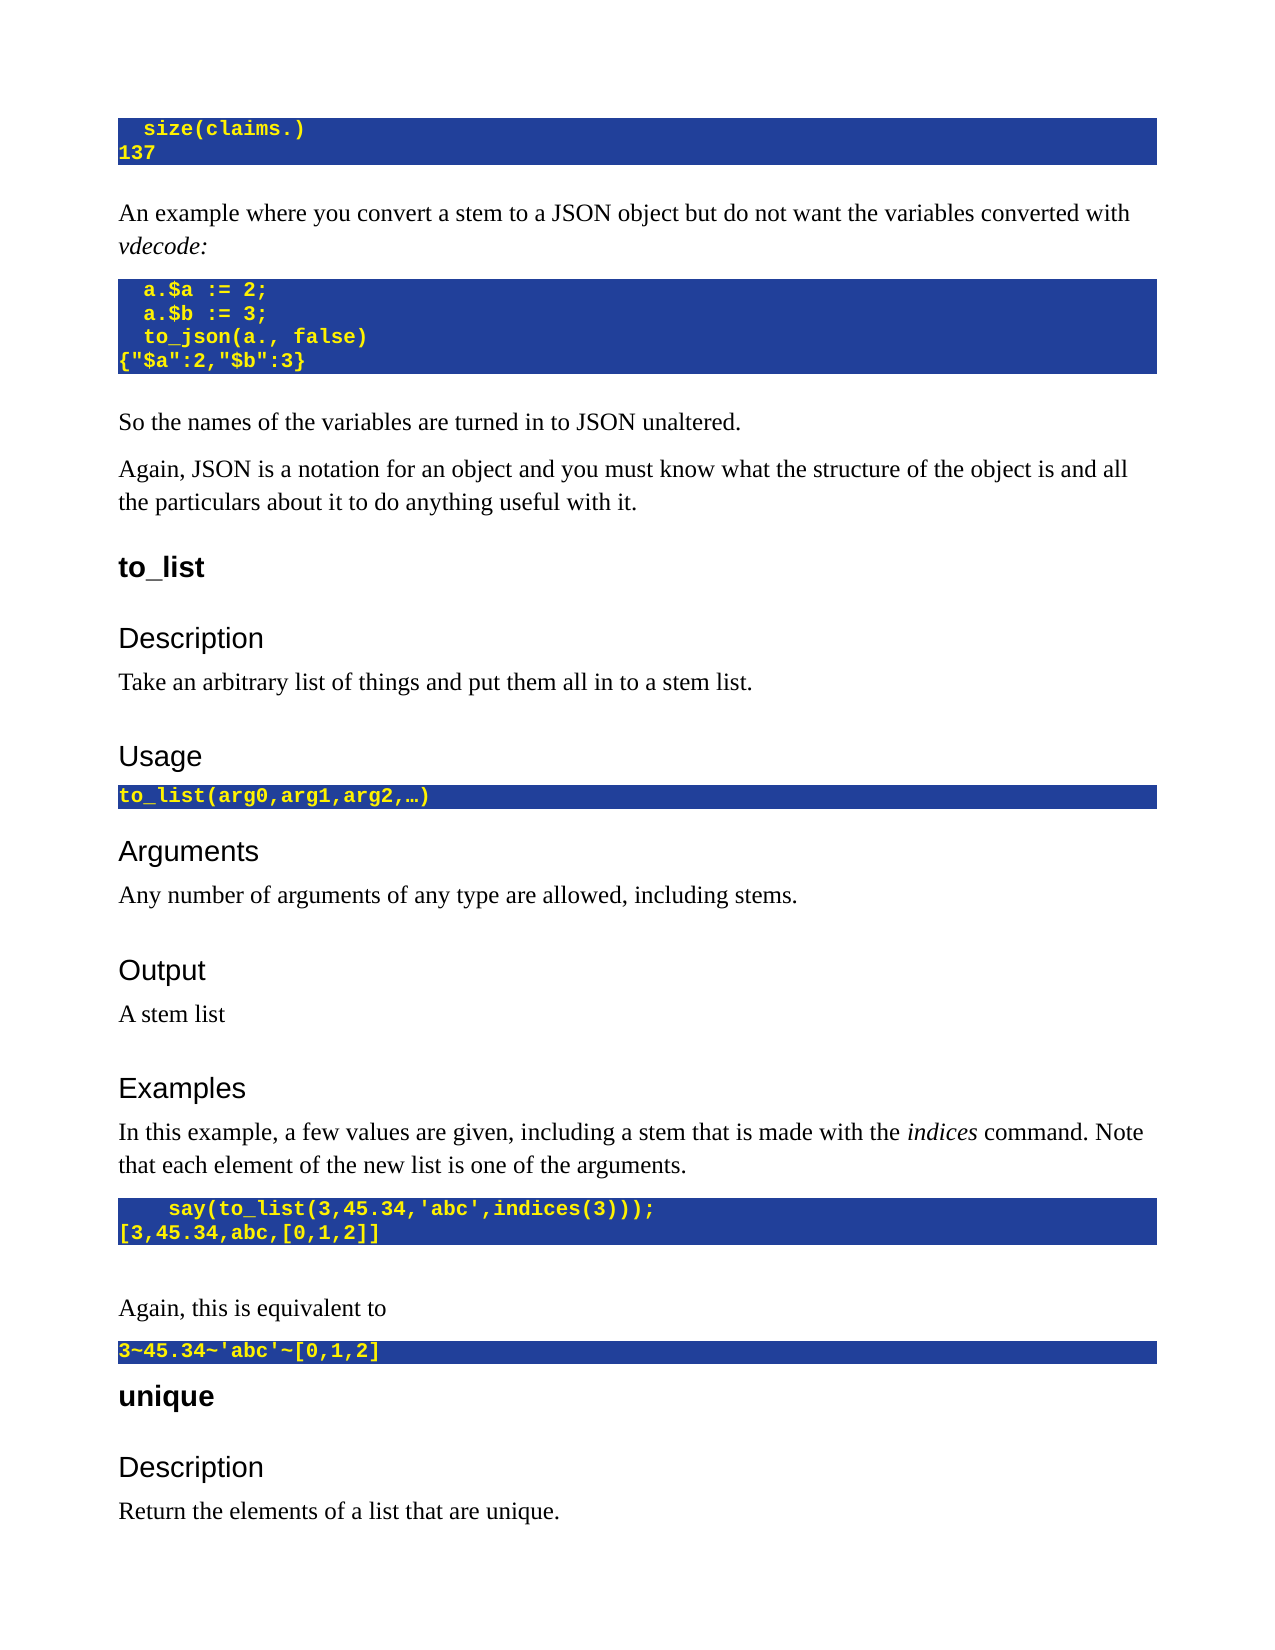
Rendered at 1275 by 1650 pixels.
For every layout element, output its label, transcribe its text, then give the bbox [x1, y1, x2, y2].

subtitle Examples [118, 1071, 1157, 1105]
text An example where you convert a stem to a JSON object but do not want the variables converted with vdecode: [118, 165, 1157, 260]
text {"$a":2,"$b":3} [118, 350, 1157, 374]
text size(claims.) [118, 118, 1157, 142]
subtitle Description [118, 621, 1157, 654]
subtitle Usage [118, 739, 1157, 773]
text a.$b := 3; [118, 303, 1157, 326]
text say(to_list(3,45.34,'abc',indices(3))); [118, 1198, 1157, 1222]
text Take an arbitrary list of things and put them all in to a stem list. [118, 667, 1157, 696]
subtitle Arguments [118, 834, 1157, 868]
text [3,45.34,abc,[0,1,2]] [118, 1222, 1157, 1245]
subtitle Output [118, 953, 1157, 986]
text Any number of arguments of any type are allowed, including stems. [118, 880, 1157, 909]
text 137 [118, 142, 1157, 165]
text 3~45.34~'abc'~[0,1,2] [118, 1341, 1157, 1364]
subtitle unique [118, 1379, 1157, 1412]
text Again, this is equivalent to [118, 1293, 1157, 1322]
text So the names of the variables are turned in to JSON unaltered. [118, 374, 1157, 435]
text a.$a := 2; [118, 279, 1157, 303]
text Return the elements of a list that are unique. [118, 1496, 1157, 1525]
text Again, JSON is a notation for an object and you must know what the structure of the object is and all the particulars about it to do anything useful with it. [118, 454, 1157, 516]
subtitle to_list [118, 549, 1157, 583]
text In this example, a few values are given, including a stem that is made with the indices command. Note that each element of the new list is one of the arguments. [118, 1117, 1157, 1179]
text to_list(arg0,arg1,arg2,…) [118, 785, 1157, 809]
subtitle Description [118, 1450, 1157, 1483]
text to_json(a., false) [118, 326, 1157, 350]
text A stem list [118, 999, 1157, 1027]
